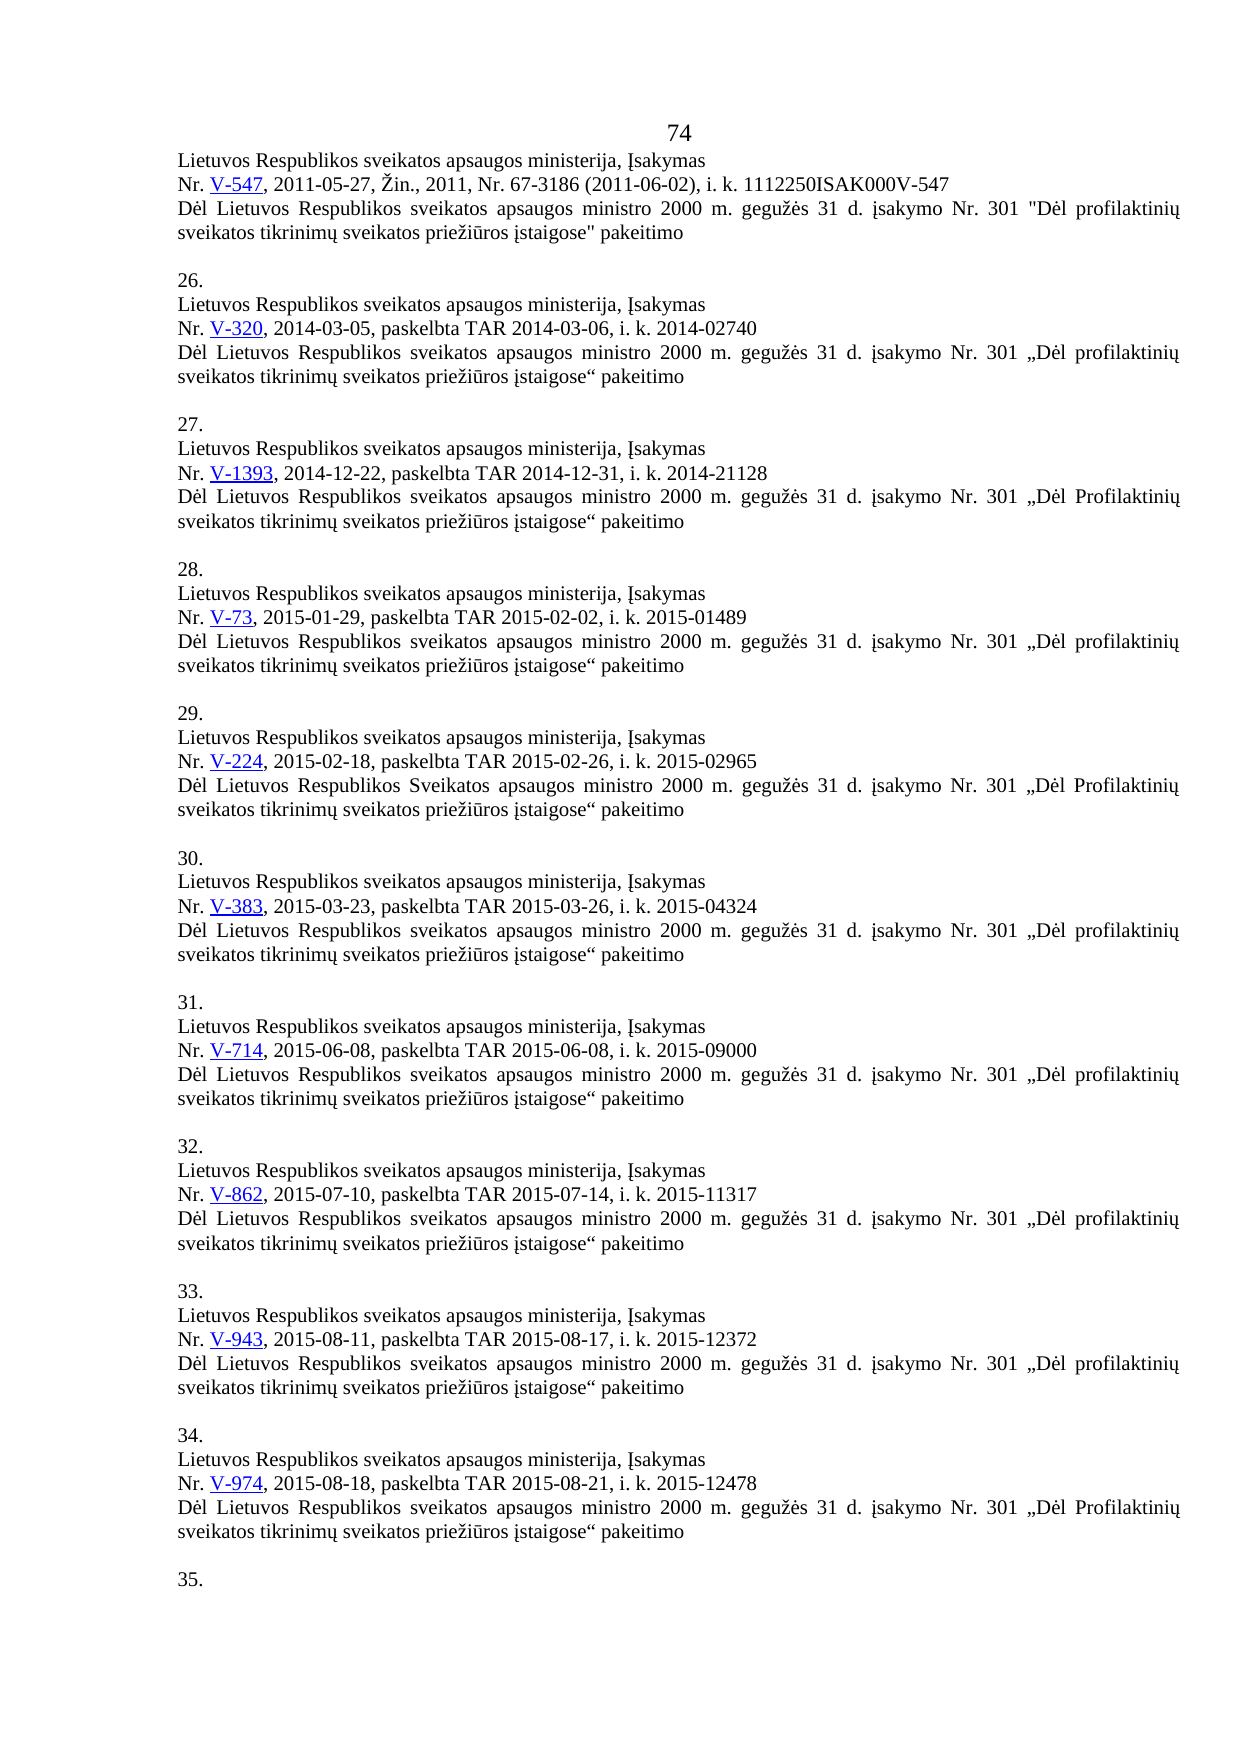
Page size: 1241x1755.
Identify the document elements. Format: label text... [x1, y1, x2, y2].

text Lietuvos Respublikos sveikatos apsaugos ministerija, Įsakymas [177, 436, 1181, 460]
text Nr. V-320, 2014-03-05, paskelbta TAR 2014-03-06, i. k. 2014-02740 [177, 316, 1181, 340]
text Dėl Lietuvos Respublikos sveikatos apsaugos ministro 2000 m. gegužės 31 d. įsakymo Nr. 301 „Dėl profilaktinių sveikatos tikrinimų sveikatos priežiūros įstaigose“ pakeitimo [177, 1351, 1181, 1399]
text Dėl Lietuvos Respublikos sveikatos apsaugos ministro 2000 m. gegužės 31 d. įsakymo Nr. 301 „Dėl profilaktinių sveikatos tikrinimų sveikatos priežiūros įstaigose“ pakeitimo [177, 340, 1181, 388]
text Dėl Lietuvos Respublikos sveikatos apsaugos ministro 2000 m. gegužės 31 d. įsakymo Nr. 301 „Dėl Profilaktinių sveikatos tikrinimų sveikatos priežiūros įstaigose“ pakeitimo [177, 1495, 1181, 1543]
text Nr. V-714, 2015-06-08, paskelbta TAR 2015-06-08, i. k. 2015-09000 [177, 1038, 1181, 1062]
text Nr. V-974, 2015-08-18, paskelbta TAR 2015-08-21, i. k. 2015-12478 [177, 1471, 1181, 1495]
text 34. [177, 1423, 1181, 1447]
text Dėl Lietuvos Respublikos sveikatos apsaugos ministro 2000 m. gegužės 31 d. įsakymo Nr. 301 „Dėl profilaktinių sveikatos tikrinimų sveikatos priežiūros įstaigose“ pakeitimo [177, 629, 1181, 677]
text Dėl Lietuvos Respublikos Sveikatos apsaugos ministro 2000 m. gegužės 31 d. įsakymo Nr. 301 „Dėl Profilaktinių sveikatos tikrinimų sveikatos priežiūros įstaigose“ pakeitimo [177, 773, 1181, 821]
text Lietuvos Respublikos sveikatos apsaugos ministerija, Įsakymas [177, 1014, 1181, 1038]
text 32. [177, 1134, 1181, 1158]
text Nr. V-862, 2015-07-10, paskelbta TAR 2015-07-14, i. k. 2015-11317 [177, 1182, 1181, 1206]
text Nr. V-1393, 2014-12-22, paskelbta TAR 2014-12-31, i. k. 2014-21128 [177, 460, 1181, 484]
text 35. [177, 1567, 1181, 1591]
text Nr. V-383, 2015-03-23, paskelbta TAR 2015-03-26, i. k. 2015-04324 [177, 893, 1181, 918]
text Nr. V-547, 2011-05-27, Žin., 2011, Nr. 67-3186 (2011-06-02), i. k. 1112250ISAK000V-547 [177, 172, 1181, 196]
text 29. [177, 701, 1181, 725]
text Nr. V-73, 2015-01-29, paskelbta TAR 2015-02-02, i. k. 2015-01489 [177, 605, 1181, 629]
text 28. [177, 557, 1181, 581]
text Dėl Lietuvos Respublikos sveikatos apsaugos ministro 2000 m. gegužės 31 d. įsakymo Nr. 301 „Dėl profilaktinių sveikatos tikrinimų sveikatos priežiūros įstaigose“ pakeitimo [177, 918, 1181, 966]
text Lietuvos Respublikos sveikatos apsaugos ministerija, Įsakymas [177, 1303, 1181, 1327]
text Lietuvos Respublikos sveikatos apsaugos ministerija, Įsakymas [177, 1158, 1181, 1182]
text Nr. V-224, 2015-02-18, paskelbta TAR 2015-02-26, i. k. 2015-02965 [177, 749, 1181, 773]
text Lietuvos Respublikos sveikatos apsaugos ministerija, Įsakymas [177, 869, 1181, 893]
text Lietuvos Respublikos sveikatos apsaugos ministerija, Įsakymas [177, 148, 1181, 172]
text 33. [177, 1278, 1181, 1303]
text 26. [177, 268, 1181, 292]
text 31. [177, 990, 1181, 1014]
text Dėl Lietuvos Respublikos sveikatos apsaugos ministro 2000 m. gegužės 31 d. įsakymo Nr. 301 „Dėl profilaktinių sveikatos tikrinimų sveikatos priežiūros įstaigose“ pakeitimo [177, 1206, 1181, 1254]
text Lietuvos Respublikos sveikatos apsaugos ministerija, Įsakymas [177, 292, 1181, 316]
text Nr. V-943, 2015-08-11, paskelbta TAR 2015-08-17, i. k. 2015-12372 [177, 1327, 1181, 1351]
text Lietuvos Respublikos sveikatos apsaugos ministerija, Įsakymas [177, 581, 1181, 605]
text Dėl Lietuvos Respublikos sveikatos apsaugos ministro 2000 m. gegužės 31 d. įsakymo Nr. 301 „Dėl profilaktinių sveikatos tikrinimų sveikatos priežiūros įstaigose“ pakeitimo [177, 1062, 1181, 1110]
text Lietuvos Respublikos sveikatos apsaugos ministerija, Įsakymas [177, 725, 1181, 749]
text Dėl Lietuvos Respublikos sveikatos apsaugos ministro 2000 m. gegužės 31 d. įsakymo Nr. 301 "Dėl profilaktinių sveikatos tikrinimų sveikatos priežiūros įstaigose" pakeitimo [177, 196, 1181, 244]
text Lietuvos Respublikos sveikatos apsaugos ministerija, Įsakymas [177, 1447, 1181, 1471]
text Dėl Lietuvos Respublikos sveikatos apsaugos ministro 2000 m. gegužės 31 d. įsakymo Nr. 301 „Dėl Profilaktinių sveikatos tikrinimų sveikatos priežiūros įstaigose“ pakeitimo [177, 484, 1181, 533]
text 30. [177, 845, 1181, 869]
text 27. [177, 412, 1181, 436]
